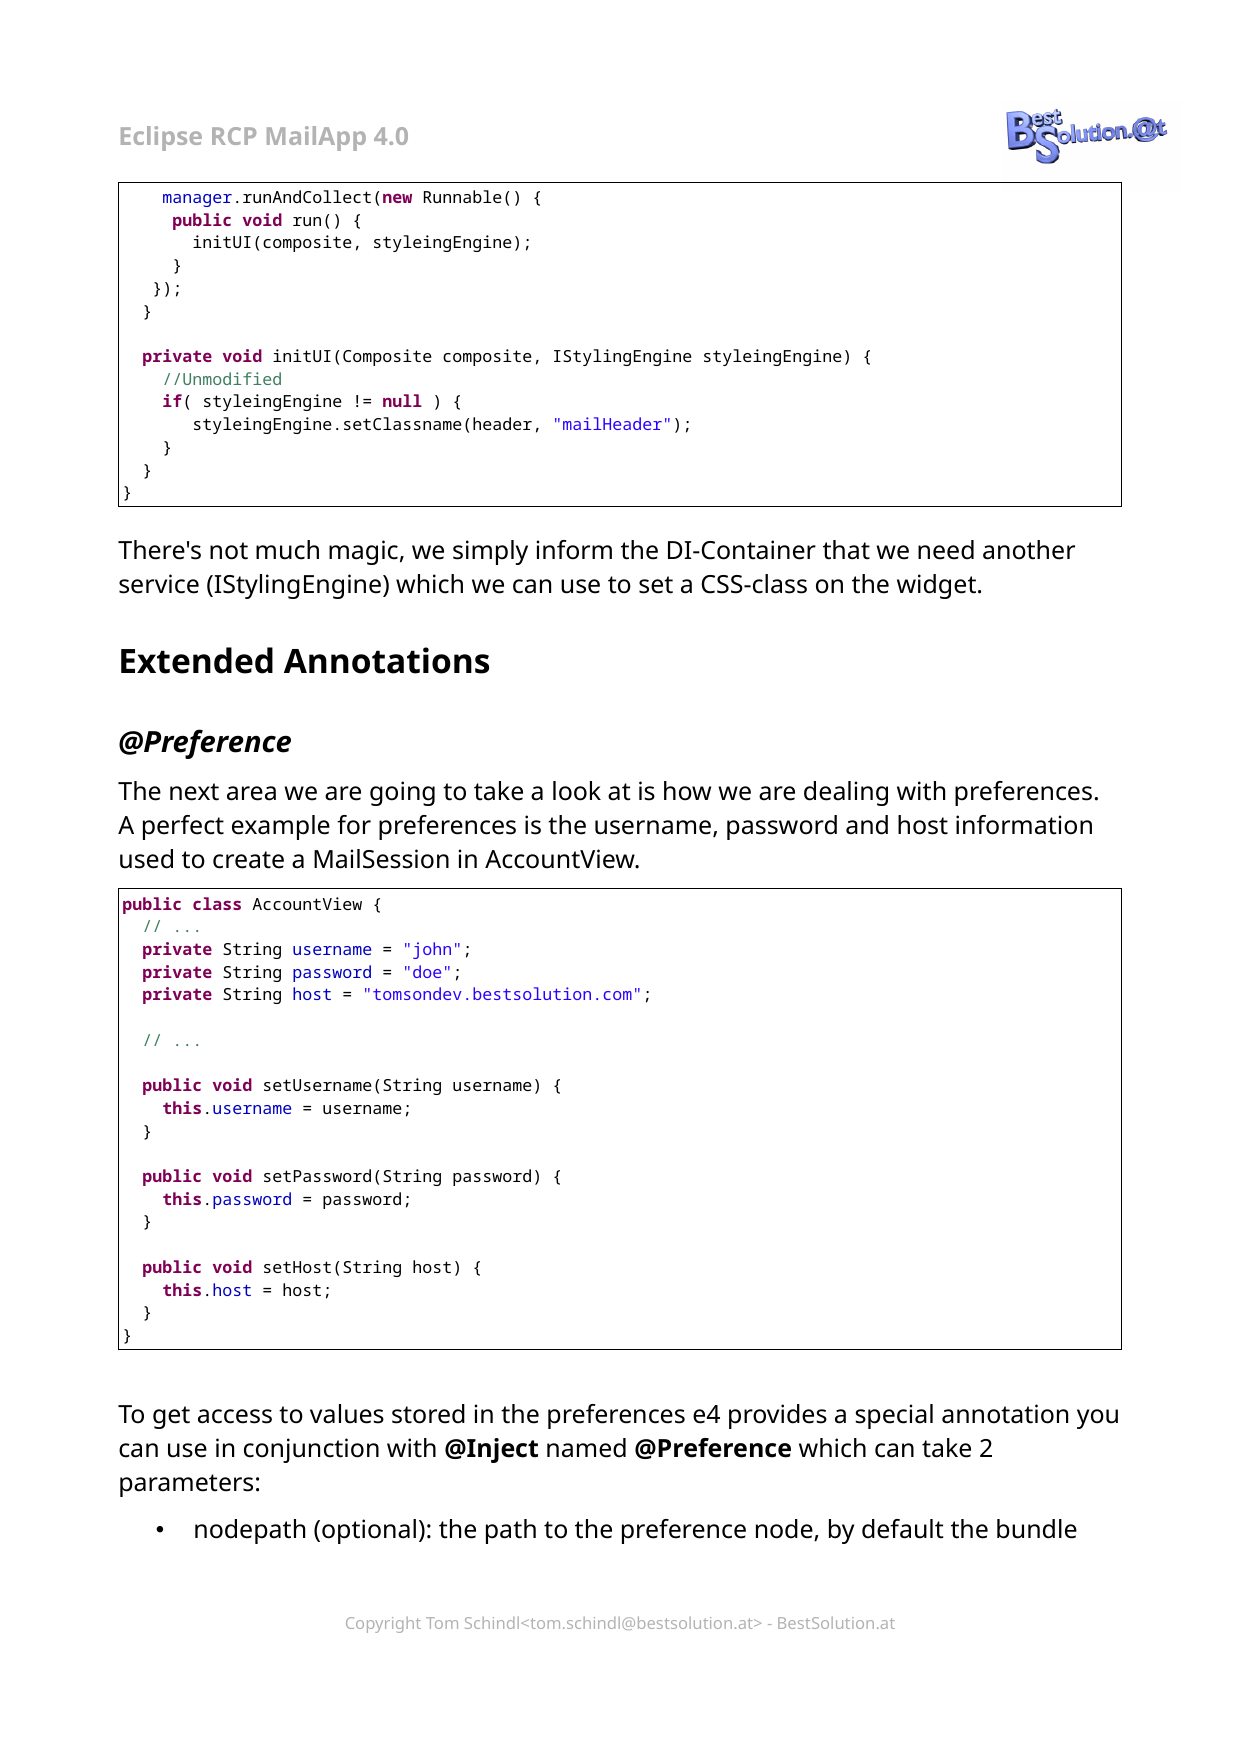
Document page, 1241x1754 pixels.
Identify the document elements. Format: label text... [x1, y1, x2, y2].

text this.host = host; [119, 1274, 1121, 1297]
text private String host = "tomsondev.bestsolution.com"; [119, 979, 1121, 1002]
text } [119, 1115, 1121, 1142]
text } [119, 1206, 1121, 1233]
list nodepath (optional): the path to the preference node, by default the bundle [156, 1512, 1122, 1546]
subtitle Extended Annotations [118, 638, 1122, 684]
text this.password = password; [119, 1183, 1121, 1206]
text manager.runAndCollect(new Runnable() { public void run() { initUI(composite, styleingEngine); } }); } private void initUI(Composite composite, IStylingEngine styleingEngine) { //Unmodified if( styleingEngine != null ) { styleingEngine.setClassname(header, "mailHeader"); } } } [119, 183, 1121, 506]
text this.username = username; [119, 1093, 1121, 1115]
text There's not much magic, we simply inform the DI-Container that we need another service (IStylingEngine) which we can use to set a CSS-class on the widget. [118, 532, 1122, 601]
text To get access to values stored in the preferences e4 provides a special annotation you can use in conjunction with @Inject named @Preference which can take 2 parameters: [118, 1397, 1122, 1499]
text // ... public void setUsername(String username) { [119, 1002, 1121, 1093]
text public void setHost(String host) { [119, 1252, 1121, 1274]
text The next area we are going to take a look at is how we are dealing with preferences. A perfect example for preferences is the username, password and host information used to create a MailSession in AccountView. [118, 773, 1122, 876]
text public class AccountView { // ... private String username = "john"; [119, 889, 1121, 956]
text public void setPassword(String password) { [119, 1161, 1121, 1183]
text private String password = "doe"; [119, 956, 1121, 979]
picture [1002, 101, 1181, 191]
text } } [119, 1297, 1121, 1349]
subtitle @Preference [118, 721, 1122, 761]
